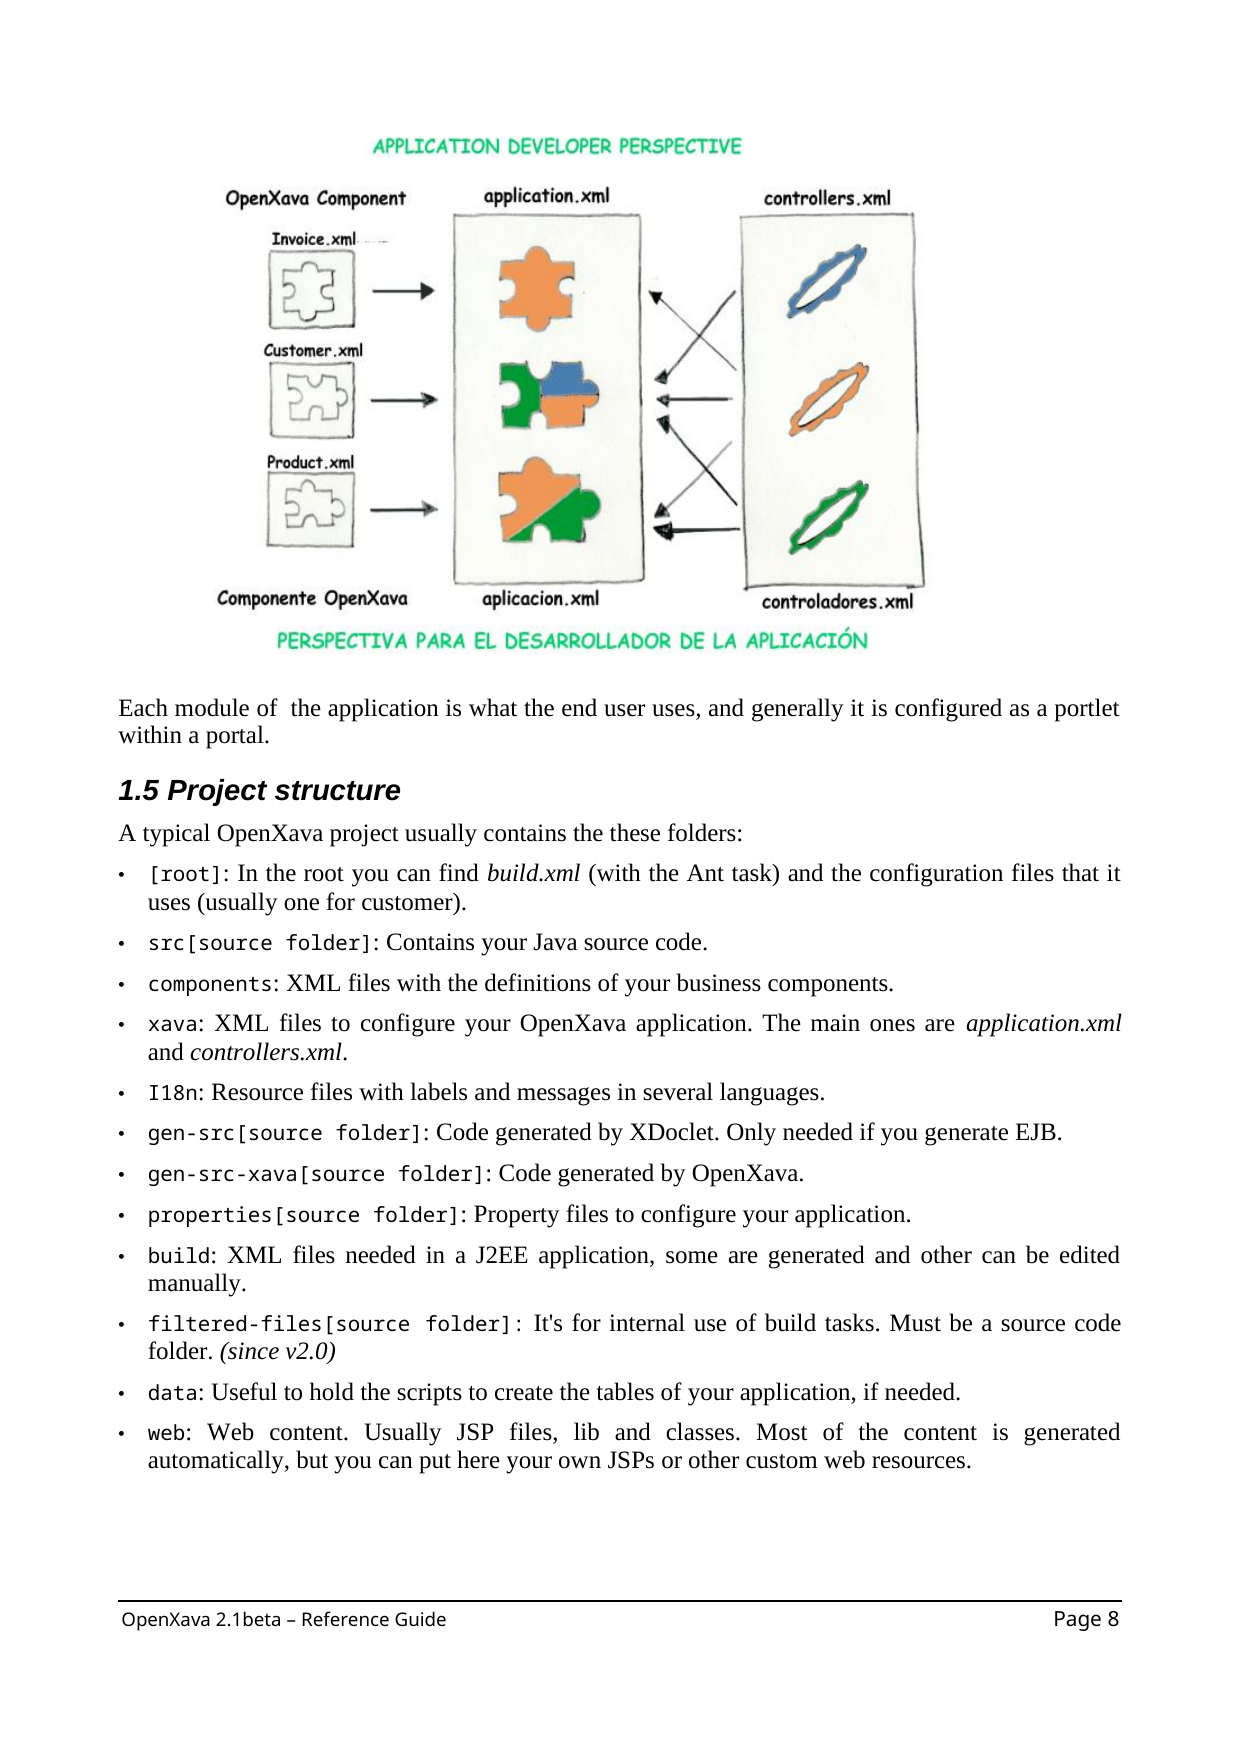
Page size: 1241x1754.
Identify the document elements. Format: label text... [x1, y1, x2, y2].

list data: Useful to hold the scripts to create the tables of your application, if needed. [118, 1378, 1122, 1406]
list components: XML files with the definitions of your business components. [118, 969, 1122, 997]
text Each module of the application is what the end user uses, and generally it is configured as a portlet within a portal. [118, 694, 1122, 749]
text A typical OpenXava project usually contains the these folders: [118, 819, 1122, 847]
picture [205, 118, 991, 654]
list gen-src-xava[source folder]: Code generated by OpenXava. [118, 1159, 1122, 1187]
list gen-src[source folder]: Code generated by XDoclet. Only needed if you generate EJB. [118, 1118, 1122, 1147]
list properties[source folder]: Property files to configure your application. [118, 1200, 1122, 1228]
list filtered-files[source folder]: It's for internal use of build tasks. Must be a source code folder. (since v2.0) [118, 1309, 1122, 1365]
list I18n: Resource files with labels and messages in several languages. [118, 1078, 1122, 1106]
list xava: XML files to configure your OpenXava application. The main ones are application.xml and controllers.xml. [118, 1009, 1122, 1065]
list build: XML files needed in a J2EE application, some are generated and other can be edited manually. [118, 1241, 1122, 1297]
subtitle Project structure [118, 774, 1122, 807]
list src[source folder]: Contains your Java source code. [118, 928, 1122, 956]
list [root]: In the root you can find build.xml (with the Ant task) and the configuration files that it uses (usually one for customer). [118, 859, 1122, 915]
list web: Web content. Usually JSP files, lib and classes. Most of the content is generated automatically, but you can put here your own JSPs or other custom web resources. [118, 1418, 1122, 1474]
